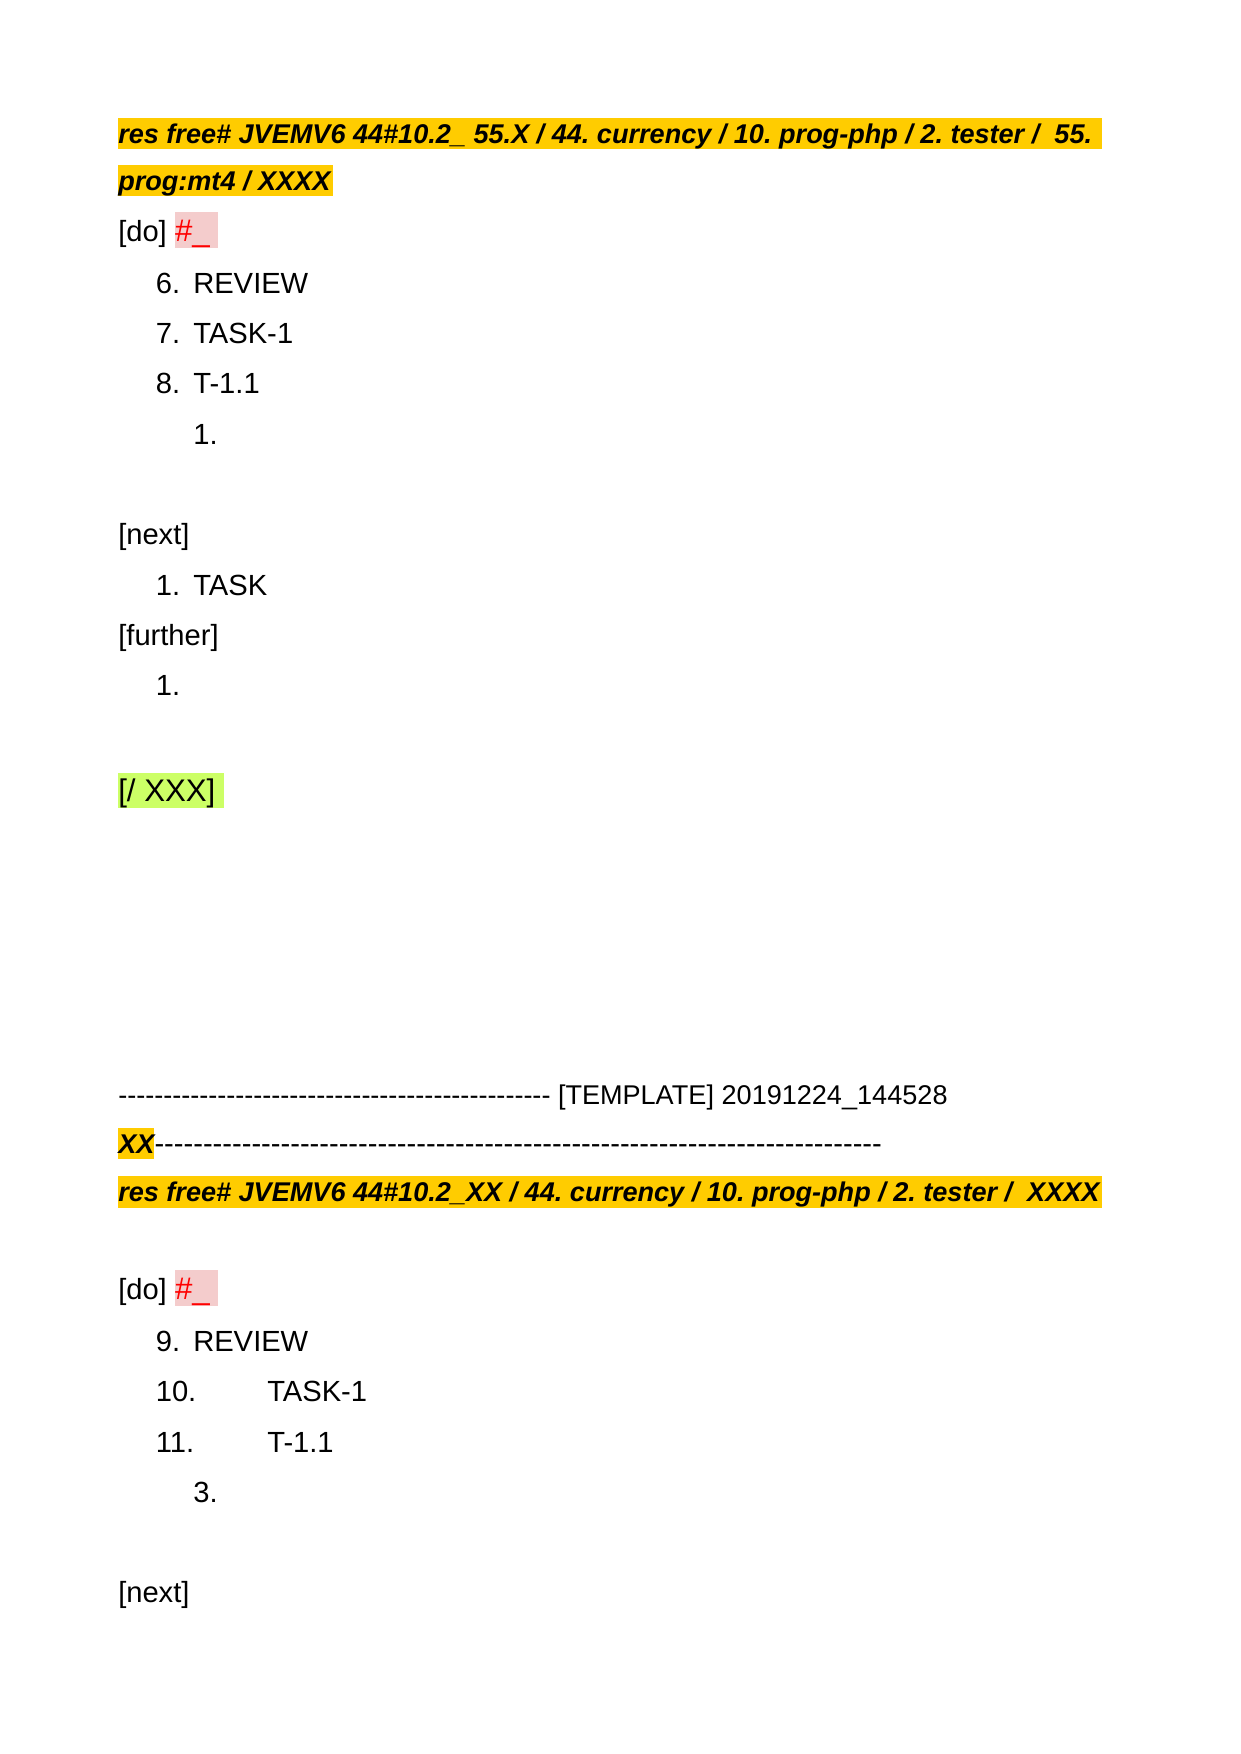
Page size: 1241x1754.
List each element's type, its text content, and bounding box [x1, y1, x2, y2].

text [do] #_ [118, 1270, 1122, 1306]
list TASK-1 [156, 316, 1122, 349]
text res free# JVEMV6 44#10.2_ 55.X / 44. currency / 10. prog-php / 2. tester / 55. prog:mt4 / XXXX [118, 118, 1122, 196]
list TASK [156, 568, 1122, 601]
list REVIEW [156, 266, 1122, 299]
text XX--------------------------------------------------------------------------- [118, 1126, 1122, 1159]
list T-1.1 [156, 366, 1122, 400]
text [next] [118, 517, 1122, 551]
list TASK-1 [156, 1374, 1122, 1408]
text [further] [118, 618, 1122, 651]
list T-1.1 [156, 1424, 1122, 1458]
text res free# JVEMV6 44#10.2_XX / 44. currency / 10. prog-php / 2. tester / XXXX [118, 1176, 1122, 1208]
list REVIEW [156, 1324, 1122, 1357]
text [/ XXX] [118, 718, 1122, 808]
text [do] #_ [118, 212, 1122, 248]
text ------------------------------------------------ [TEMPLATE] 20191224_144528 [118, 1079, 1122, 1110]
text [next] [118, 1576, 1122, 1609]
